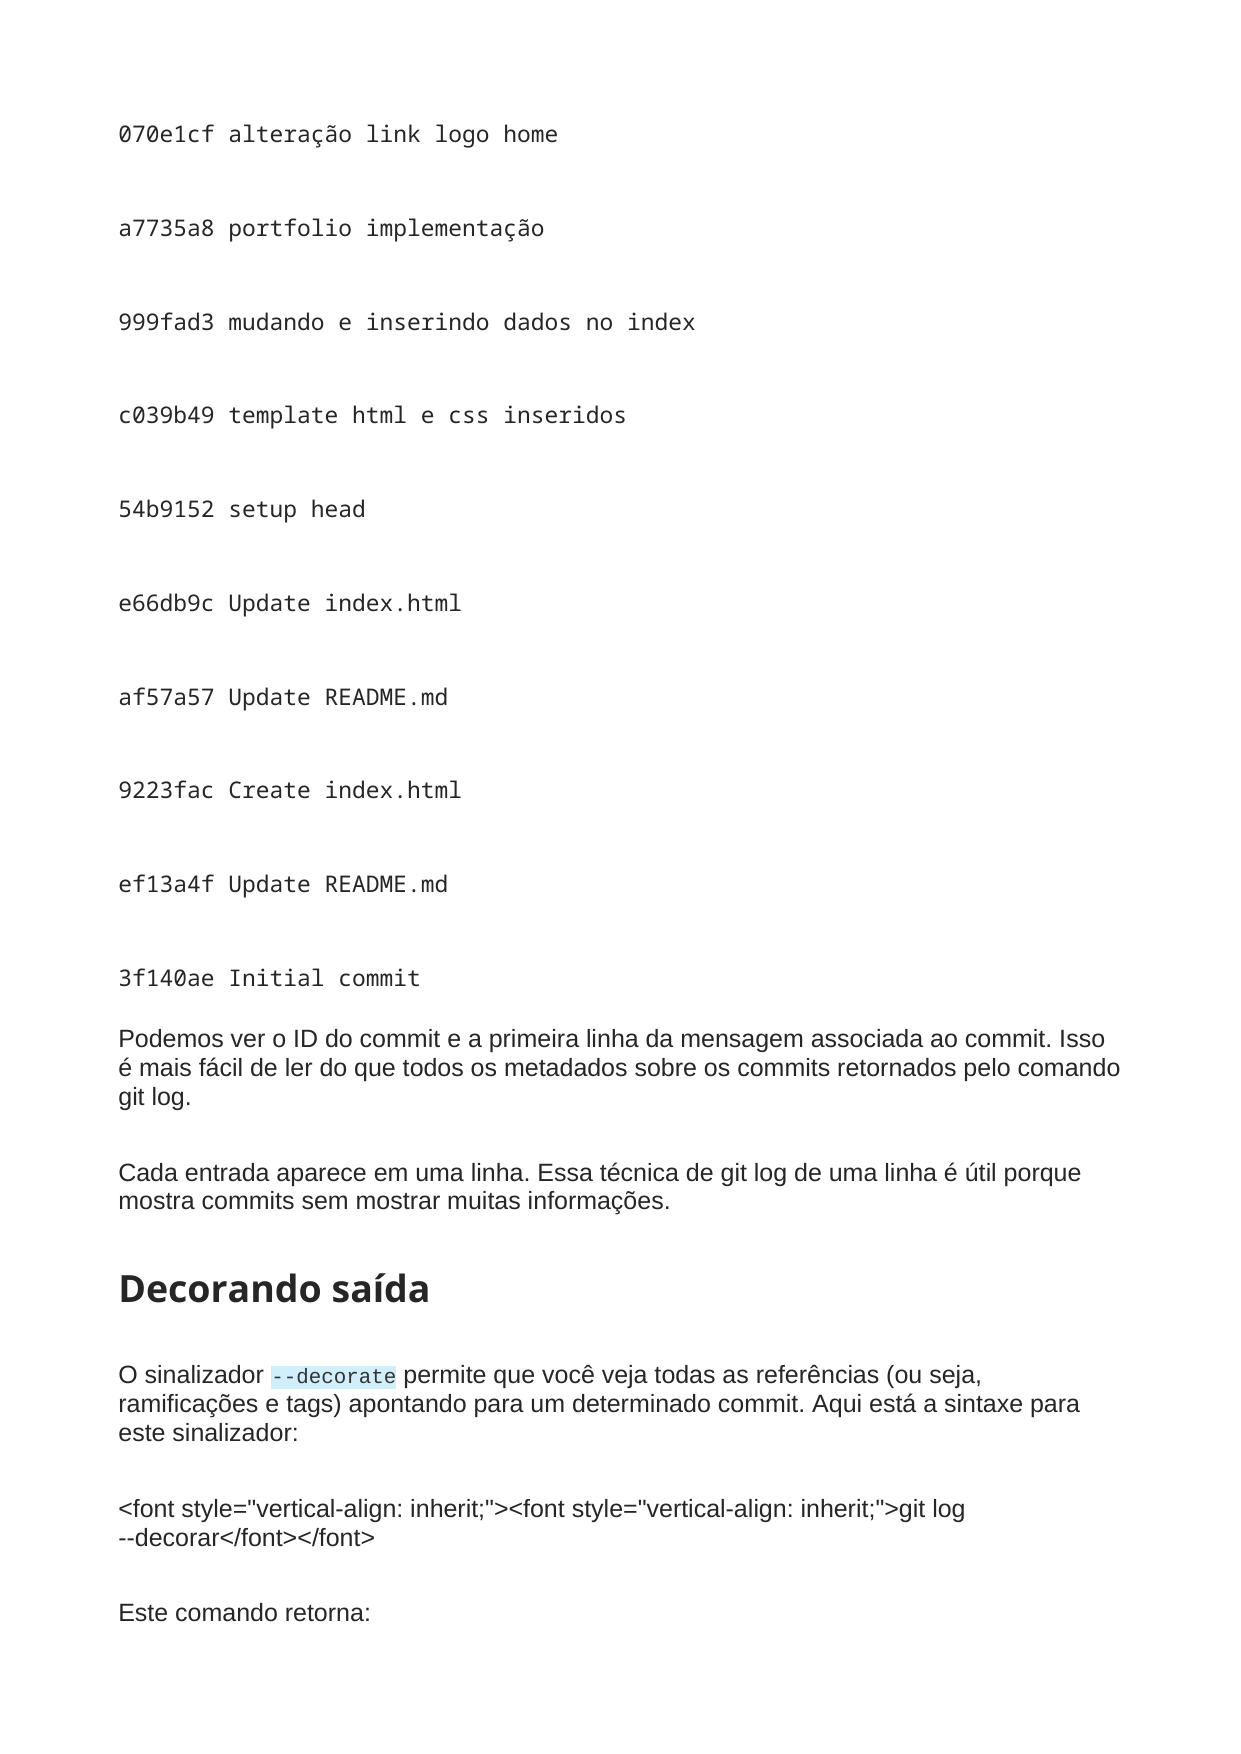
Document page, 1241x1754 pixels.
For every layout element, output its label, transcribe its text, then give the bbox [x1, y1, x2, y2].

text a7735a8 portfolio implementação [118, 212, 1122, 243]
text 3f140ae Initial commit [118, 962, 1122, 993]
text <font style="vertical-align: inherit;"><font style="vertical-align: inherit;">git log --decorar</font></font> [118, 1494, 1122, 1551]
text Este comando retorna: [118, 1598, 1122, 1627]
text Podemos ver o ID do commit e a primeira linha da mensagem associada ao commit. Isso é mais fácil de ler do que todos os metadados sobre os commits retornados pelo comando git log. [118, 1024, 1122, 1111]
text af57a57 Update README.md [118, 681, 1122, 712]
text 070e1cf alteração link logo home [118, 118, 1122, 149]
text 54b9152 setup head [118, 493, 1122, 524]
subtitle Decorando saída [118, 1262, 1122, 1313]
text Cada entrada aparece em uma linha. Essa técnica de git log de uma linha é útil porque mostra commits sem mostrar muitas informações. [118, 1157, 1122, 1215]
text ef13a4f Update README.md [118, 868, 1122, 899]
text 999fad3 mudando e inserindo dados no index [118, 306, 1122, 337]
text c039b49 template html e css inseridos [118, 399, 1122, 431]
text O sinalizador --decorate permite que você veja todas as referências (ou seja, ramificações e tags) apontando para um determinado commit. Aqui está a sintaxe para este sinalizador: [118, 1360, 1122, 1447]
text e66db9c Update index.html [118, 587, 1122, 618]
text 9223fac Create index.html [118, 774, 1122, 806]
